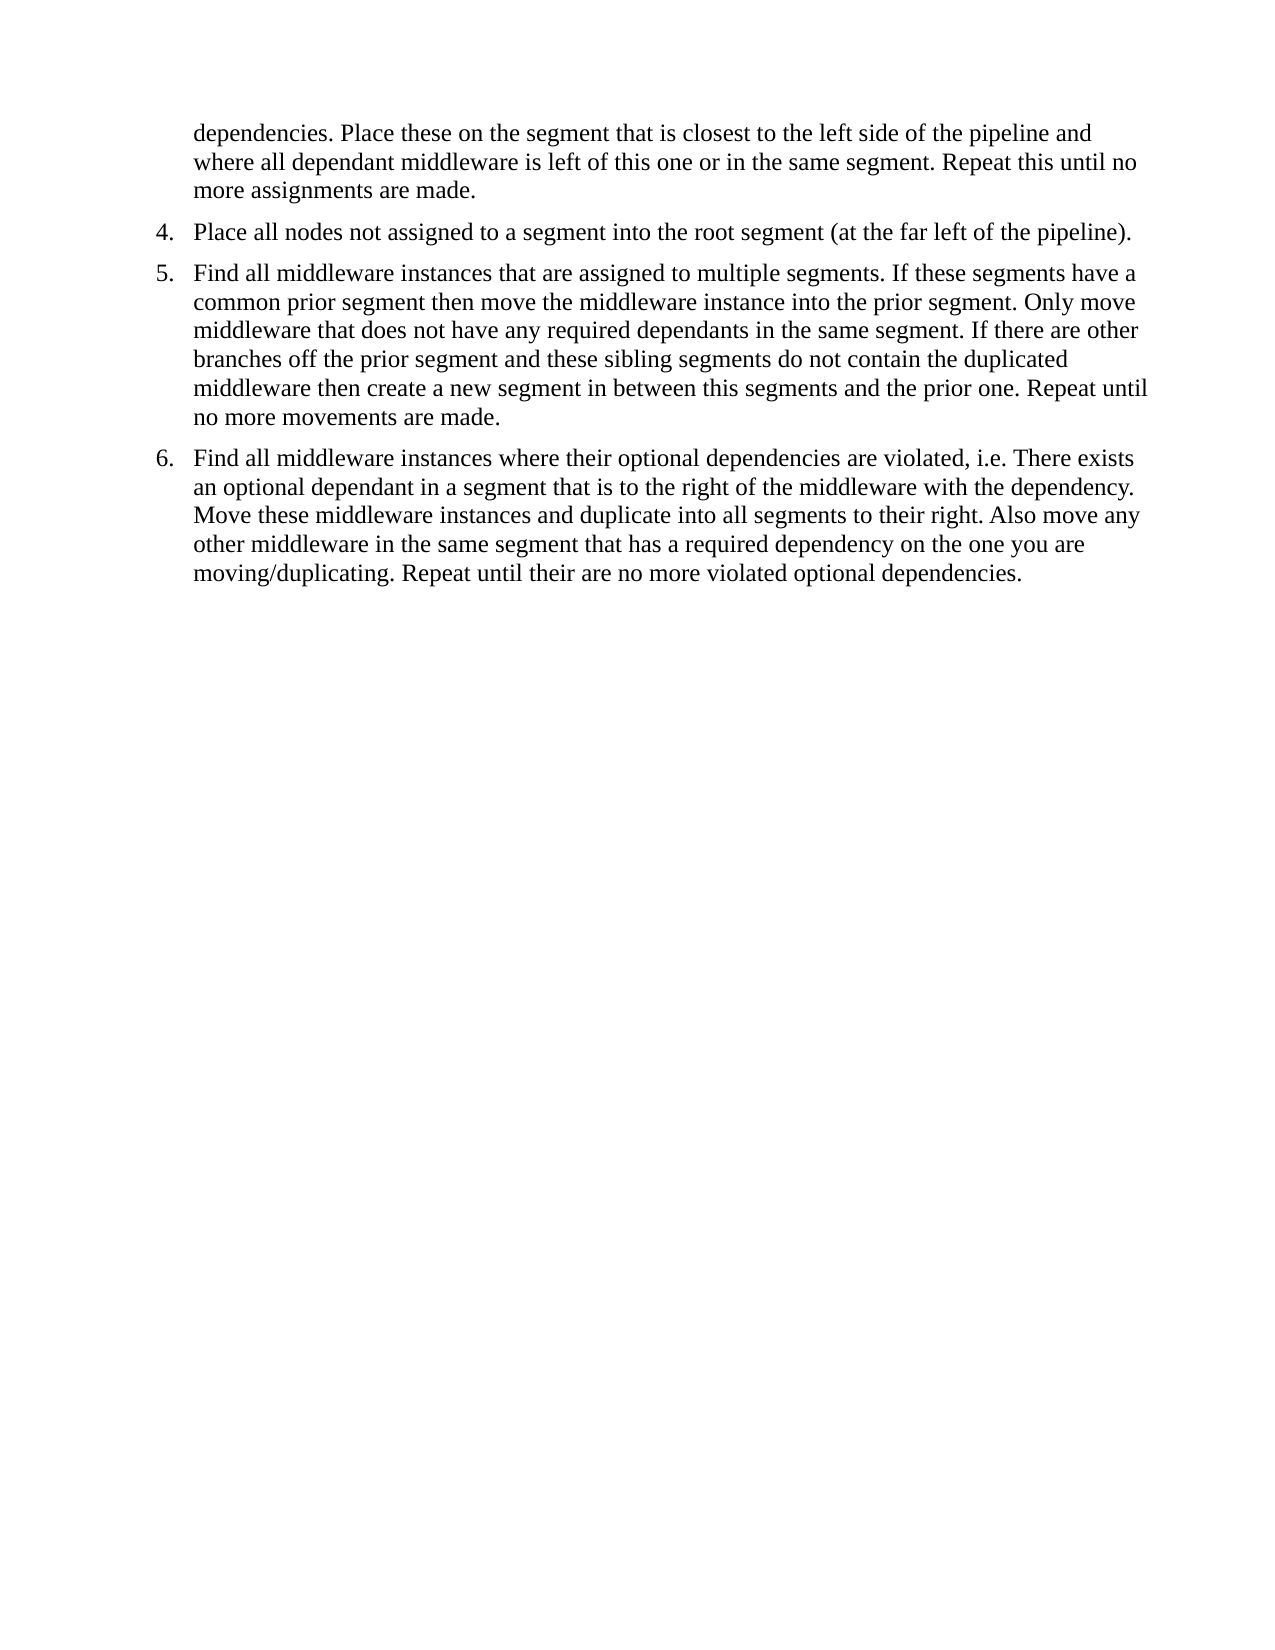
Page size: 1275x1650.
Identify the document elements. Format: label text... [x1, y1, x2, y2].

list Find all middleware instances where their optional dependencies are violated, i.e. There exists an optional dependant in a segment that is to the right of the middleware with the dependency. Move these middleware instances and duplicate into all segments to their right. Also move any other middleware in the same segment that has a required dependency on the one you are moving/duplicating. Repeat until their are no more violated optional dependencies. [156, 443, 1157, 587]
list Place all nodes not assigned to a segment into the root segment (at the far left of the pipeline). [156, 217, 1157, 246]
list dependencies. Place these on the segment that is closest to the left side of the pipeline and where all dependant middleware is left of this one or in the same segment. Repeat this until no more assignments are made. [156, 118, 1157, 204]
list Find all middleware instances that are assigned to multiple segments. If these segments have a common prior segment then move the middleware instance into the prior segment. Only move middleware that does not have any required dependants in the same segment. If there are other branches off the prior segment and these sibling segments do not contain the duplicated middleware then create a new segment in between this segments and the prior one. Repeat until no more movements are made. [156, 258, 1157, 431]
